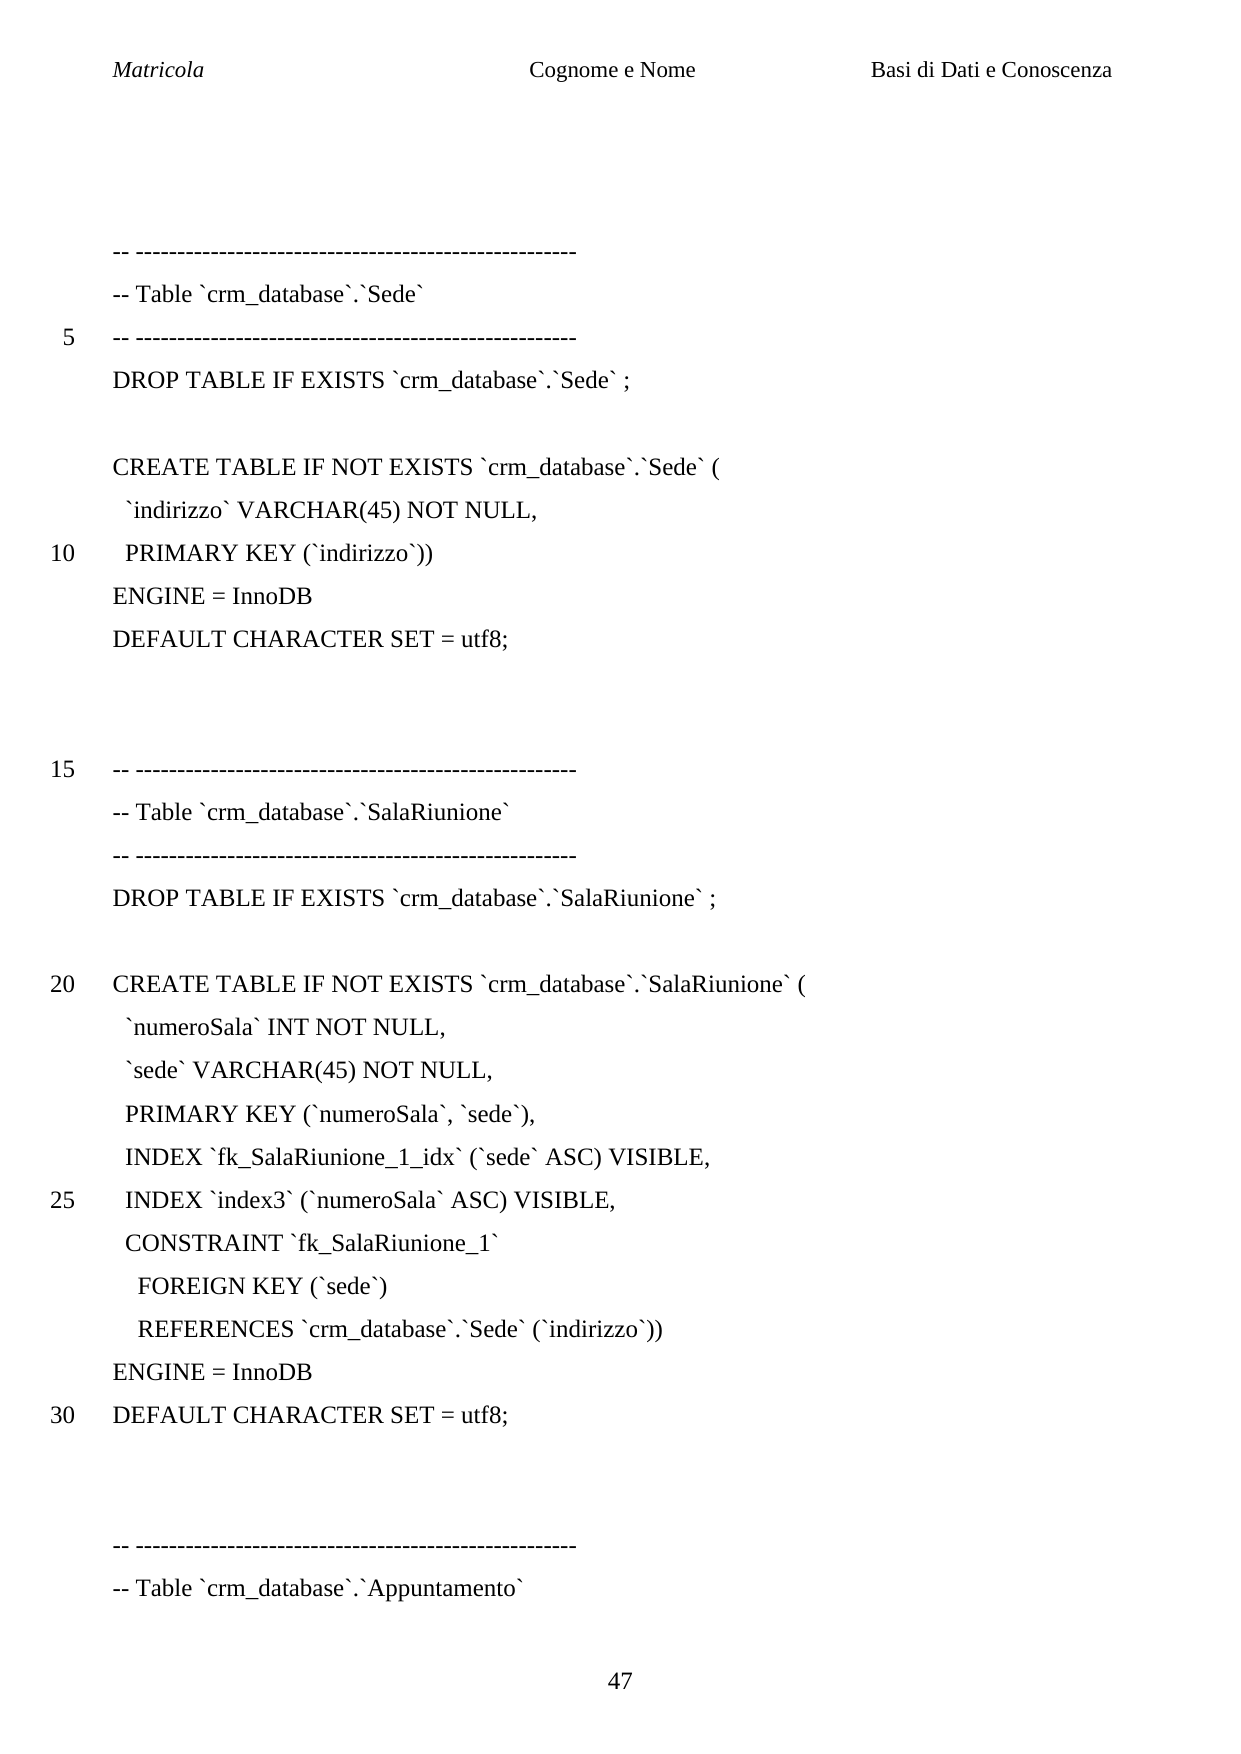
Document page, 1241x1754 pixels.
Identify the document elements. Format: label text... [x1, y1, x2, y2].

text CREATE TABLE IF NOT EXISTS `crm_database`.`SalaRiunione` ( [112, 969, 1128, 998]
text -- ----------------------------------------------------- [112, 322, 1128, 351]
text INDEX `fk_SalaRiunione_1_idx` (`sede` ASC) VISIBLE, [112, 1142, 1128, 1171]
text DEFAULT CHARACTER SET = utf8; [112, 1401, 1128, 1429]
text -- Table `crm_database`.`Appuntamento` [112, 1573, 1128, 1602]
text PRIMARY KEY (`indirizzo`)) [112, 538, 1128, 567]
text DEFAULT CHARACTER SET = utf8; [112, 624, 1128, 653]
text CONSTRAINT `fk_SalaRiunione_1` [112, 1228, 1128, 1257]
text -- ----------------------------------------------------- [112, 754, 1128, 782]
text REFERENCES `crm_database`.`Sede` (`indirizzo`)) [112, 1314, 1128, 1343]
text DROP TABLE IF EXISTS `crm_database`.`SalaRiunione` ; [112, 883, 1128, 912]
text PRIMARY KEY (`numeroSala`, `sede`), [112, 1099, 1128, 1127]
text -- ----------------------------------------------------- [112, 1530, 1128, 1559]
text ENGINE = InnoDB [112, 581, 1128, 610]
text CREATE TABLE IF NOT EXISTS `crm_database`.`Sede` ( [112, 452, 1128, 481]
text -- Table `crm_database`.`SalaRiunione` [112, 797, 1128, 826]
text ENGINE = InnoDB [112, 1357, 1128, 1386]
text DROP TABLE IF EXISTS `crm_database`.`Sede` ; [112, 366, 1128, 394]
text `sede` VARCHAR(45) NOT NULL, [112, 1056, 1128, 1084]
text FOREIGN KEY (`sede`) [112, 1271, 1128, 1300]
text INDEX `index3` (`numeroSala` ASC) VISIBLE, [112, 1185, 1128, 1214]
text -- ----------------------------------------------------- [112, 840, 1128, 869]
text `indirizzo` VARCHAR(45) NOT NULL, [112, 495, 1128, 524]
text -- ----------------------------------------------------- [112, 236, 1128, 265]
text `numeroSala` INT NOT NULL, [112, 1012, 1128, 1041]
text -- Table `crm_database`.`Sede` [112, 279, 1128, 308]
